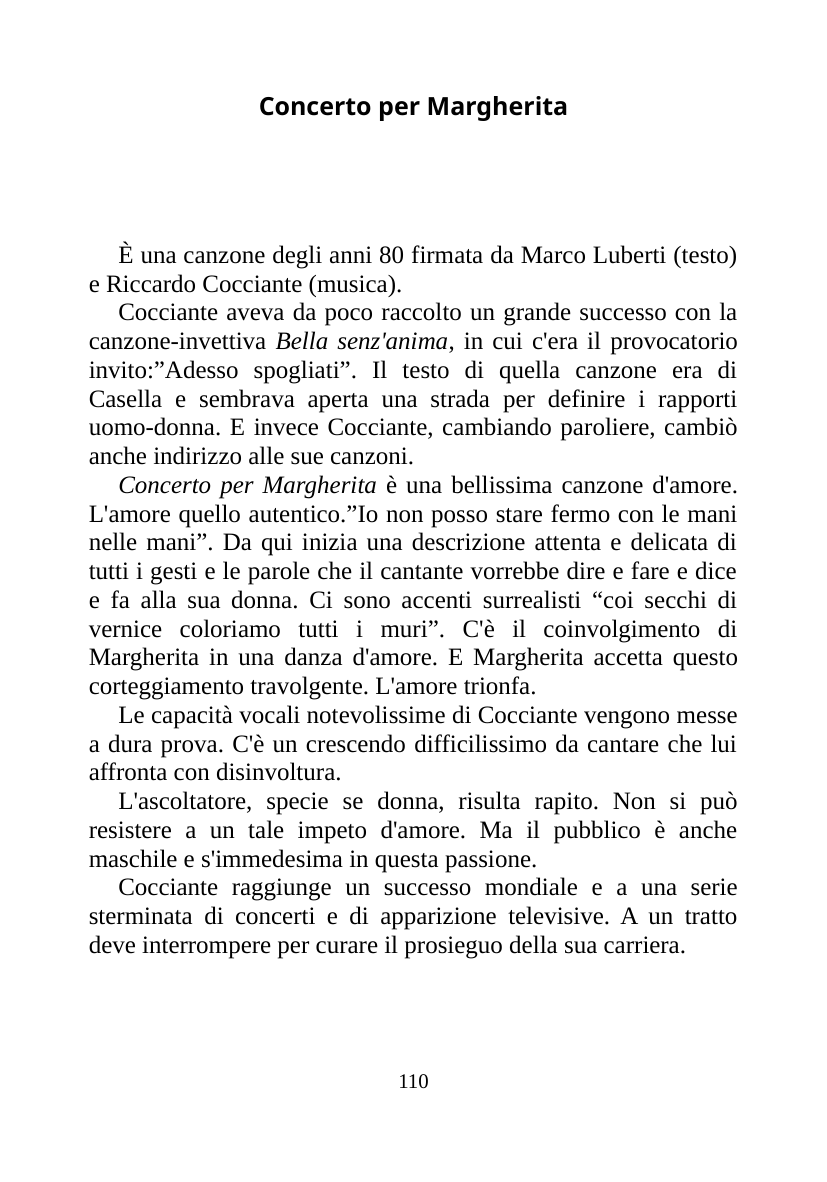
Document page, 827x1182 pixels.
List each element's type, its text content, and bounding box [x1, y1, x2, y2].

text Cocciante aveva da poco raccolto un grande successo con la canzone-invettiva Bella senz'anima, in cui c'era il provocatorio invito:”Adesso spogliati”. Il testo di quella canzone era di Casella e sembrava aperta una strada per definire i rapporti uomo-donna. E invece Cocciante, cambiando paroliere, cambiò anche indirizzo alle sue canzoni. [88, 297, 738, 470]
text Concerto per Margherita è una bellissima canzone d'amore. L'amore quello autentico.”Io non posso stare fermo con le mani nelle mani”. Da qui inizia una descrizione attenta e delicata di tutti i gesti e le parole che il cantante vorrebbe dire e fare e dice e fa alla sua donna. Ci sono accenti surrealisti “coi secchi di vernice coloriamo tutti i muri”. C'è il coinvolgimento di Margherita in una danza d'amore. E Margherita accetta questo corteggiamento travolgente. L'amore trionfa. [88, 470, 738, 700]
text È una canzone degli anni 80 firmata da Marco Luberti (testo) e Riccardo Cocciante (musica). [88, 240, 738, 297]
text Le capacità vocali notevolissime di Cocciante vengono messe a dura prova. C'è un crescendo difficilissimo da cantare che lui affronta con disinvoltura. [88, 700, 738, 786]
text L'ascoltatore, specie se donna, risulta rapito. Non si può resistere a un tale impeto d'amore. Ma il pubblico è anche maschile e s'immedesima in questa passione. [88, 786, 738, 872]
text Cocciante raggiunge un successo mondiale e a una serie sterminata di concerti e di apparizione televisive. A un tratto deve interrompere per curare il prosieguo della sua carriera. [88, 872, 738, 959]
subtitle Concerto per Margherita [88, 88, 738, 123]
